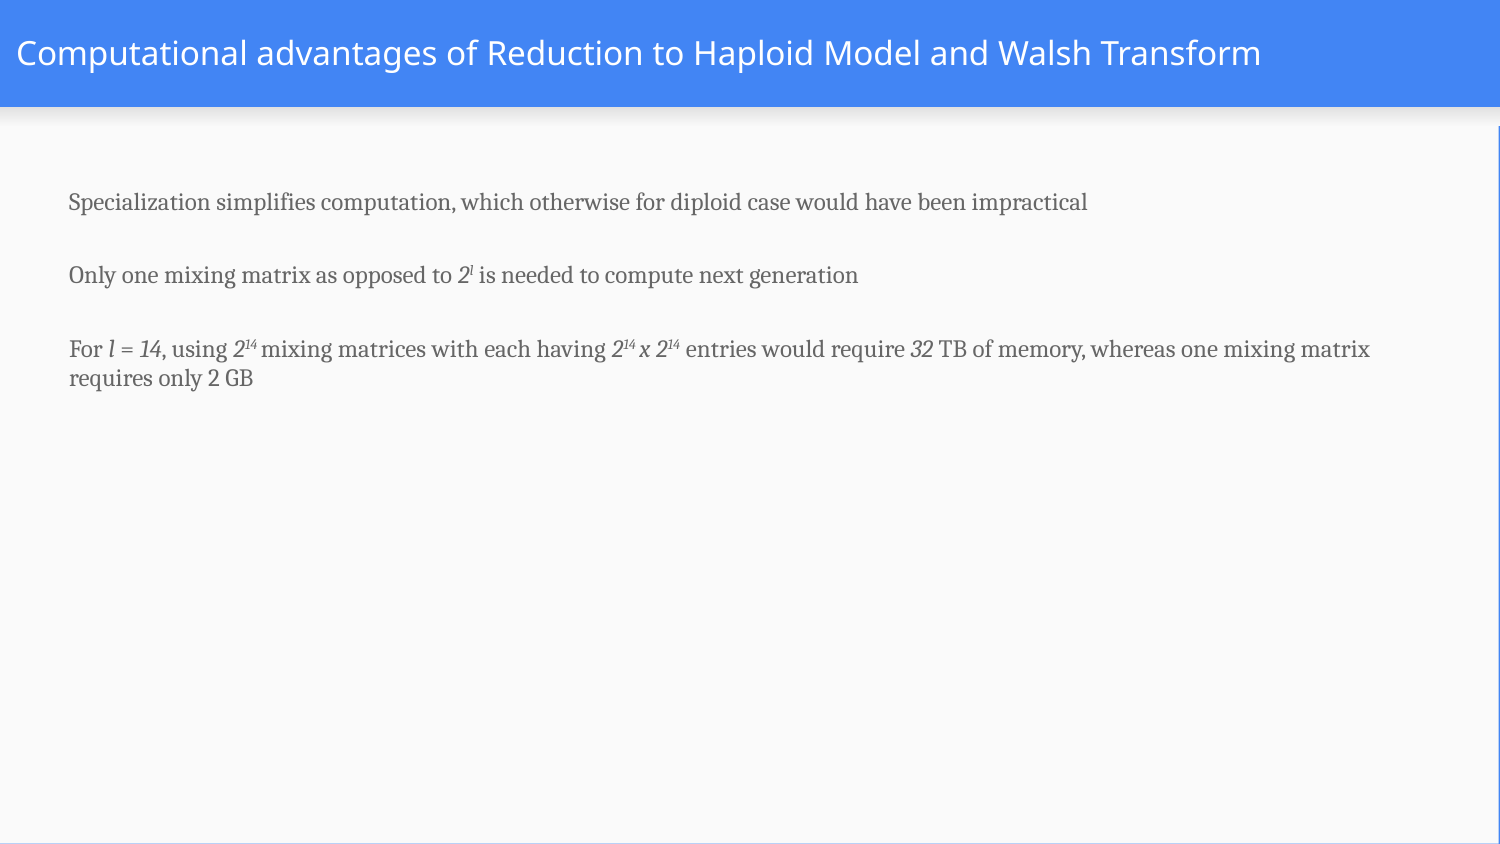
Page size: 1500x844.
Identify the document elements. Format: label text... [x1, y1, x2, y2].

text_box Specialization simplifies computation, which otherwise for diploid case would have been impractical Only one mixing matrix as opposed to 2l is needed to compute next generation For l = 14, using 214 mixing matrices with each having 214 x 214 entries would require 32 TB of memory, whereas one mixing matrix requires only 2 GB [19, 180, 1412, 465]
title Computational advantages of Reduction to Haploid Model and Walsh Transform [16, 2, 1464, 102]
